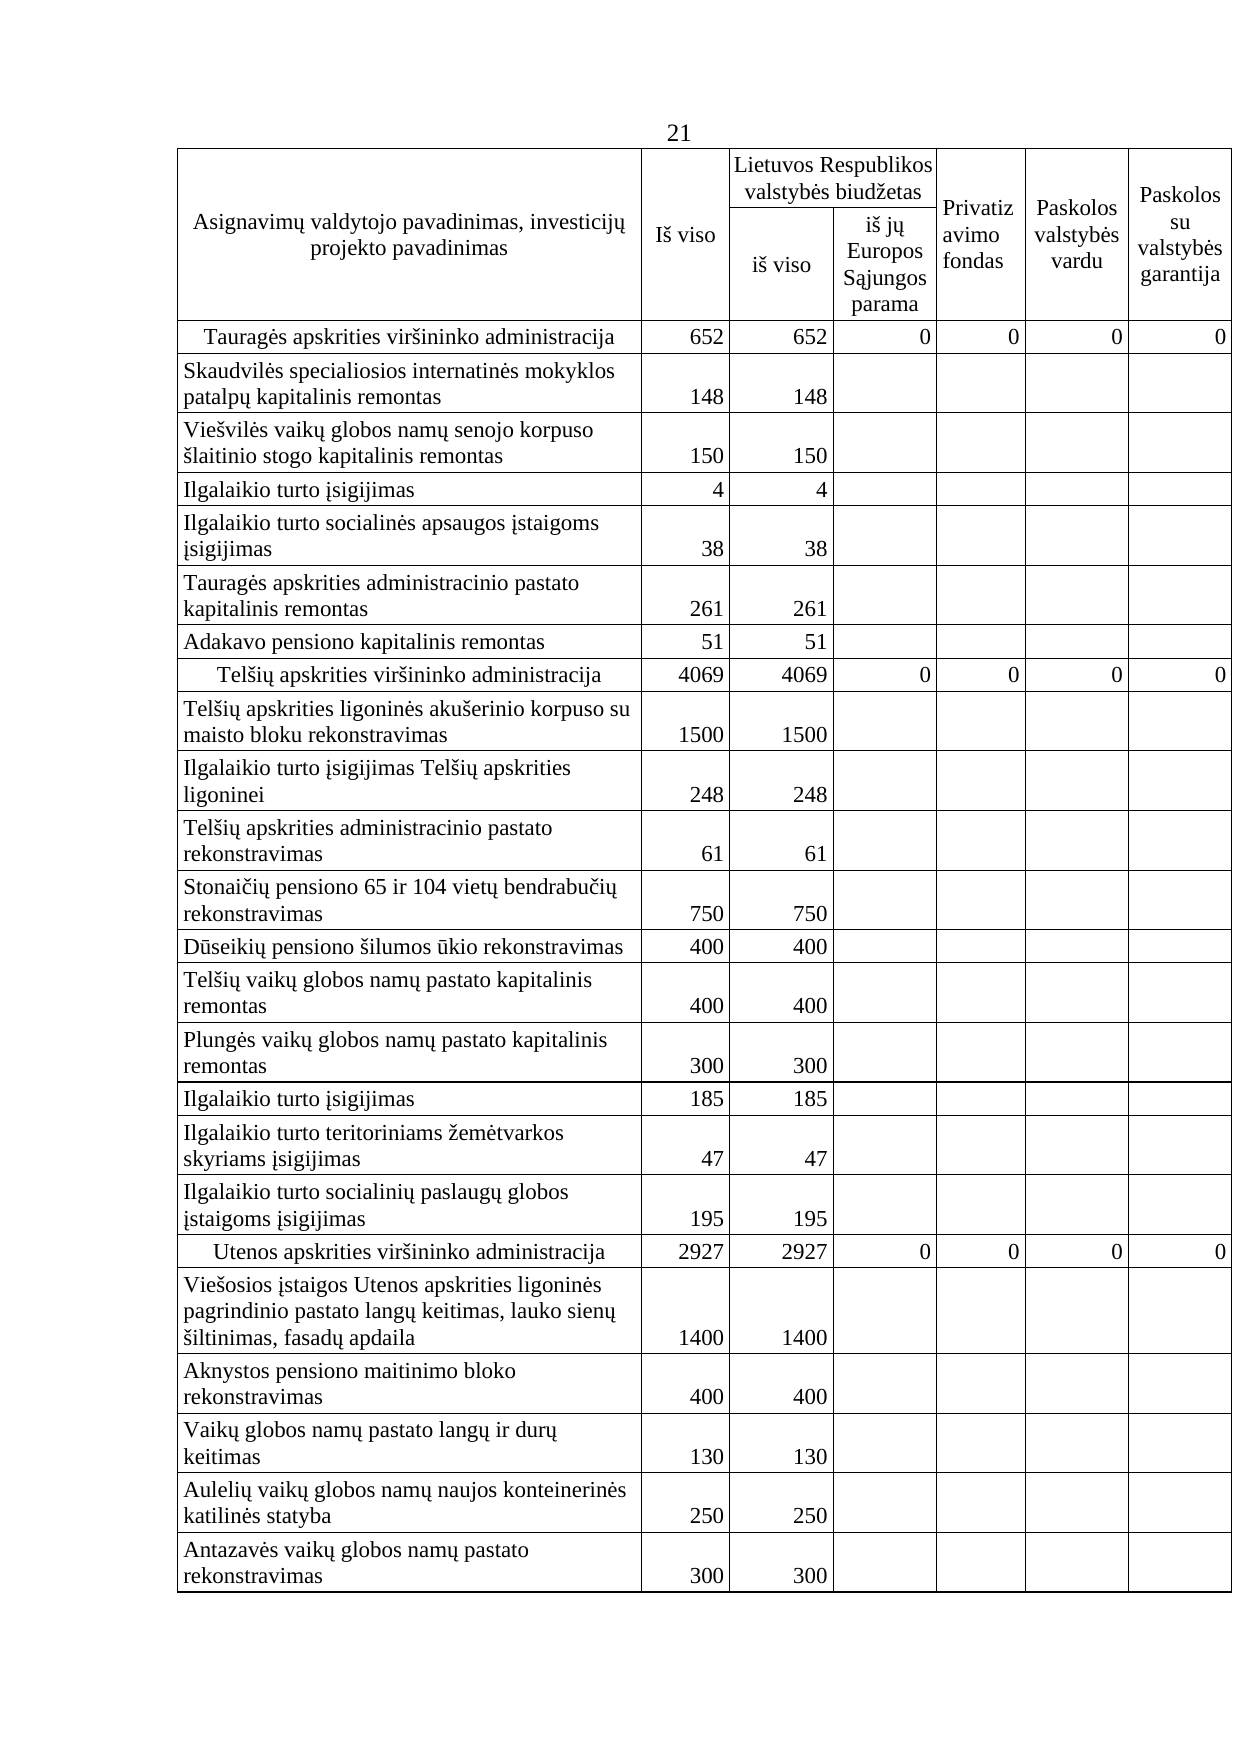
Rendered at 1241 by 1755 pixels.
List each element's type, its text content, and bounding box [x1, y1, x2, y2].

table_cell [937, 354, 1025, 412]
table_cell [1026, 692, 1128, 750]
table_cell [1026, 1533, 1128, 1591]
table_cell [1129, 1023, 1231, 1081]
table_cell 261 [730, 566, 833, 624]
table_header Iš viso [642, 149, 729, 319]
table_cell 130 [642, 1414, 729, 1472]
table_cell Ilgalaikio turto socialinės apsaugos įstaigoms įsigijimas [178, 506, 641, 565]
table_cell [1129, 811, 1231, 869]
table_cell [1026, 1116, 1128, 1174]
table_cell 38 [730, 506, 833, 565]
table_cell Dūseikių pensiono šilumos ūkio rekonstravimas [178, 930, 641, 962]
table_cell [834, 1473, 936, 1532]
table_cell 300 [642, 1023, 729, 1081]
table_cell [1026, 871, 1128, 929]
table_cell [1026, 1354, 1128, 1413]
table_cell Plungės vaikų globos namų pastato kapitalinis remontas [178, 1023, 641, 1081]
table_cell [1129, 506, 1231, 565]
table_cell [1129, 625, 1231, 657]
table_cell [1129, 1414, 1231, 1472]
table_cell [937, 871, 1025, 929]
table_cell [834, 1354, 936, 1413]
table_cell [834, 1414, 936, 1472]
table_cell 4 [642, 473, 729, 505]
table_cell 0 [1129, 321, 1231, 353]
table_cell [834, 1175, 936, 1234]
table_cell Viešvilės vaikų globos namų senojo korpuso šlaitinio stogo kapitalinis remontas [178, 413, 641, 472]
table_cell [937, 413, 1025, 472]
table_cell [1026, 473, 1128, 505]
table_cell Ilgalaikio turto teritoriniams žemėtvarkos skyriams įsigijimas [178, 1116, 641, 1174]
table_cell [937, 566, 1025, 624]
table_cell [1129, 1175, 1231, 1234]
table_cell Vaikų globos namų pastato langų ir durų keitimas [178, 1414, 641, 1472]
table_cell 61 [730, 811, 833, 869]
table_cell 400 [642, 930, 729, 962]
table_cell [937, 692, 1025, 750]
table_cell 0 [834, 321, 936, 353]
table_cell [1026, 1473, 1128, 1532]
table_header Asignavimų valdytojo pavadinimas, investicijų projekto pavadinimas [178, 149, 641, 319]
table_cell [1026, 1083, 1128, 1115]
table_cell 250 [730, 1473, 833, 1532]
table_cell 0 [1026, 321, 1128, 353]
table_cell Stonaičių pensiono 65 ir 104 vietų bendrabučių rekonstravimas [178, 871, 641, 929]
table_cell 300 [730, 1023, 833, 1081]
table_cell [1129, 1083, 1231, 1115]
table_cell 185 [642, 1083, 729, 1115]
table_cell [834, 692, 936, 750]
table_cell 248 [730, 751, 833, 810]
table_cell 0 [834, 1235, 936, 1267]
table_cell [1026, 566, 1128, 624]
table_cell [1129, 692, 1231, 750]
table_cell [937, 1354, 1025, 1413]
table_cell 400 [642, 963, 729, 1022]
table_cell [834, 871, 936, 929]
table_cell [937, 963, 1025, 1022]
table_cell 250 [642, 1473, 729, 1532]
table_cell [1129, 473, 1231, 505]
table_cell [1026, 930, 1128, 962]
table_cell 148 [642, 354, 729, 412]
table_cell [937, 1023, 1025, 1081]
table_cell Aulelių vaikų globos namų naujos konteinerinės katilinės statyba [178, 1473, 641, 1532]
table_cell [1026, 413, 1128, 472]
table_cell [937, 1414, 1025, 1472]
table_cell 47 [730, 1116, 833, 1174]
table_cell [1129, 751, 1231, 810]
table_cell 2927 [642, 1235, 729, 1267]
table_cell Skaudvilės specialiosios internatinės mokyklos patalpų kapitalinis remontas [178, 354, 641, 412]
table_cell [937, 1116, 1025, 1174]
table_cell 150 [642, 413, 729, 472]
table_cell [937, 1175, 1025, 1234]
table_cell Antazavės vaikų globos namų pastato rekonstravimas [178, 1533, 641, 1591]
table_cell 195 [730, 1175, 833, 1234]
table_cell [1129, 413, 1231, 472]
table_cell [1129, 566, 1231, 624]
table_cell [1026, 751, 1128, 810]
table_cell Tauragės apskrities administracinio pastato kapitalinis remontas [178, 566, 641, 624]
table_cell [834, 625, 936, 657]
table_cell 0 [937, 321, 1025, 353]
table_cell [1026, 963, 1128, 1022]
table_cell [1026, 354, 1128, 412]
table_cell [937, 1473, 1025, 1532]
table_header Privatizavimo fondas [937, 149, 1025, 319]
table_cell [937, 1533, 1025, 1591]
table_cell 1400 [642, 1268, 729, 1353]
table_cell Telšių apskrities viršininko administracija [178, 659, 641, 691]
table_cell 1500 [730, 692, 833, 750]
table_cell [1129, 1354, 1231, 1413]
table_header Paskolos su valstybės garantija [1129, 149, 1231, 319]
table_cell Viešosios įstaigos Utenos apskrities ligoninės pagrindinio pastato langų keitimas, lauko sienų šiltinimas, fasadų apdaila [178, 1268, 641, 1353]
table_cell 652 [642, 321, 729, 353]
table_cell Utenos apskrities viršininko administracija [178, 1235, 641, 1267]
table_cell 248 [642, 751, 729, 810]
table_cell 261 [642, 566, 729, 624]
table_cell [1129, 963, 1231, 1022]
table_cell [834, 413, 936, 472]
table_cell [834, 930, 936, 962]
table_cell 0 [834, 659, 936, 691]
table_cell [937, 473, 1025, 505]
table_cell [937, 625, 1025, 657]
table_cell [1129, 871, 1231, 929]
table_cell 300 [642, 1533, 729, 1591]
table_cell [1026, 811, 1128, 869]
table_cell [1026, 625, 1128, 657]
table_cell [1026, 506, 1128, 565]
table_cell 0 [1026, 1235, 1128, 1267]
table_cell Ilgalaikio turto įsigijimas Telšių apskrities ligoninei [178, 751, 641, 810]
table_cell 4 [730, 473, 833, 505]
table_cell [834, 1083, 936, 1115]
table_cell 652 [730, 321, 833, 353]
table_cell 51 [642, 625, 729, 657]
table_header Lietuvos Respublikos valstybės biudžetas [730, 149, 936, 207]
table_cell [1026, 1268, 1128, 1353]
table_cell 47 [642, 1116, 729, 1174]
table_cell [1129, 1533, 1231, 1591]
table_header Paskolos valstybės vardu [1026, 149, 1128, 319]
table_cell 0 [1026, 659, 1128, 691]
table_cell 4069 [642, 659, 729, 691]
table_cell [1026, 1023, 1128, 1081]
table_cell 400 [730, 1354, 833, 1413]
table_cell [937, 1268, 1025, 1353]
table_cell 185 [730, 1083, 833, 1115]
table_cell 195 [642, 1175, 729, 1234]
table_cell [834, 473, 936, 505]
table_cell [1026, 1414, 1128, 1472]
table_cell 38 [642, 506, 729, 565]
table_cell Ilgalaikio turto įsigijimas [178, 473, 641, 505]
table_cell 0 [1129, 1235, 1231, 1267]
table_cell 0 [937, 659, 1025, 691]
table_cell [1026, 1175, 1128, 1234]
table_cell Ilgalaikio turto įsigijimas [178, 1083, 641, 1115]
table_cell 2927 [730, 1235, 833, 1267]
table_cell [1129, 1473, 1231, 1532]
table_cell 51 [730, 625, 833, 657]
table_cell Tauragės apskrities viršininko administracija [178, 321, 641, 353]
table_cell [937, 751, 1025, 810]
table_cell [937, 930, 1025, 962]
table_cell Telšių apskrities administracinio pastato rekonstravimas [178, 811, 641, 869]
table_cell [834, 751, 936, 810]
table_cell [834, 1023, 936, 1081]
table_cell 750 [730, 871, 833, 929]
table_cell 0 [1129, 659, 1231, 691]
table_cell [834, 506, 936, 565]
table_cell Adakavo pensiono kapitalinis remontas [178, 625, 641, 657]
table_cell [937, 811, 1025, 869]
table_cell Aknystos pensiono maitinimo bloko rekonstravimas [178, 1354, 641, 1413]
table_cell 148 [730, 354, 833, 412]
table_cell 61 [642, 811, 729, 869]
table_cell [834, 1268, 936, 1353]
table_cell 400 [642, 1354, 729, 1413]
table_cell 750 [642, 871, 729, 929]
table_cell 1400 [730, 1268, 833, 1353]
table_cell [937, 506, 1025, 565]
table_cell iš jų Europos Sąjungos parama [834, 208, 936, 319]
table_cell 0 [937, 1235, 1025, 1267]
table_cell 300 [730, 1533, 833, 1591]
table_cell 400 [730, 963, 833, 1022]
table_cell [1129, 354, 1231, 412]
table_cell [937, 1083, 1025, 1115]
table_cell [834, 1533, 936, 1591]
table_cell 150 [730, 413, 833, 472]
table_cell [834, 1116, 936, 1174]
table_cell 1500 [642, 692, 729, 750]
table_cell 4069 [730, 659, 833, 691]
table_cell 400 [730, 930, 833, 962]
table_cell Telšių vaikų globos namų pastato kapitalinis remontas [178, 963, 641, 1022]
table_cell iš viso [730, 208, 833, 319]
table_cell Telšių apskrities ligoninės akušerinio korpuso su maisto bloku rekonstravimas [178, 692, 641, 750]
table_cell Ilgalaikio turto socialinių paslaugų globos įstaigoms įsigijimas [178, 1175, 641, 1234]
table_cell [834, 963, 936, 1022]
table_cell [1129, 1268, 1231, 1353]
table_cell 130 [730, 1414, 833, 1472]
table_cell [834, 811, 936, 869]
table_cell [1129, 930, 1231, 962]
table_cell [1129, 1116, 1231, 1174]
table_cell [834, 566, 936, 624]
table_cell [834, 354, 936, 412]
